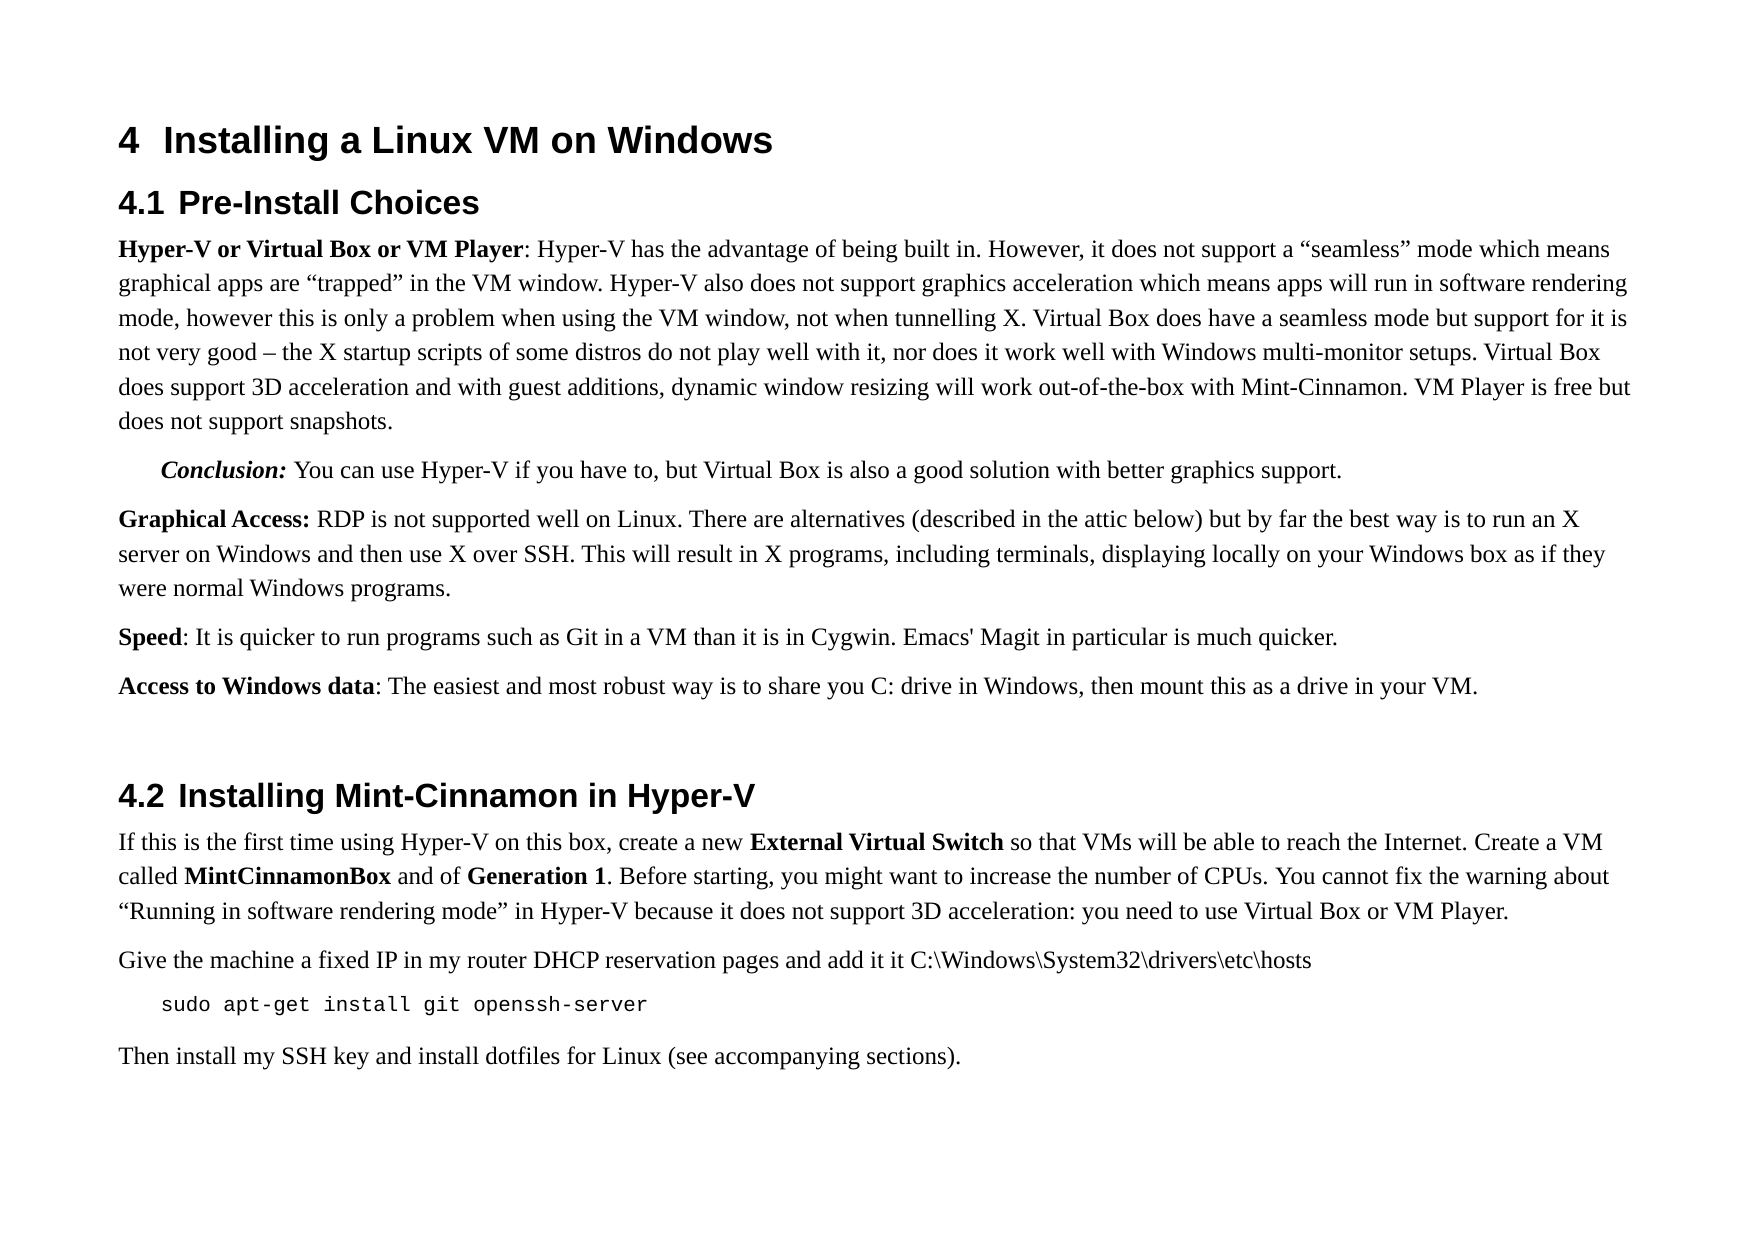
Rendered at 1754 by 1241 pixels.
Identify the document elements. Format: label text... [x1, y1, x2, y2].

subtitle Installing a Linux VM on Windows [118, 118, 1636, 162]
text Then install my SSH key and install dotfiles for Linux (see accompanying sections). [118, 1041, 1636, 1070]
subtitle Pre-Install Choices [118, 183, 1636, 221]
text Access to Windows data: The easiest and most robust way is to share you C: drive in Windows, then mount this as a drive in your VM. [118, 671, 1636, 700]
text sudo apt-get install git openssh-server [161, 994, 1636, 1018]
text Speed: It is quicker to run programs such as Git in a VM than it is in Cygwin. Emacs' Magit in particular is much quicker. [118, 622, 1636, 651]
text If this is the first time using Hyper-V on this box, create a new External Virtual Switch so that VMs will be able to reach the Internet. Create a VM called MintCinnamonBox and of Generation 1. Before starting, you might want to increase the number of CPUs. You cannot fix the warning about “Running in software rendering mode” in Hyper-V because it does not support 3D acceleration: you need to use Virtual Box or VM Player. [118, 827, 1636, 924]
text Graphical Access: RDP is not supported well on Linux. There are alternatives (described in the attic below) but by far the best way is to run an X server on Windows and then use X over SSH. This will result in X programs, including terminals, displaying locally on your Windows box as if they were normal Windows programs. [118, 504, 1636, 602]
subtitle Installing Mint-Cinnamon in Hyper-V [118, 776, 1636, 814]
text Conclusion: You can use Hyper-V if you have to, but Virtual Box is also a good solution with better graphics support. [161, 455, 1636, 484]
text Give the machine a fixed IP in my router DHCP reservation pages and add it it C:\Windows\System32\drivers\etc\hosts [118, 945, 1636, 974]
text Hyper-V or Virtual Box or VM Player: Hyper-V has the advantage of being built in. However, it does not support a “seamless” mode which means graphical apps are “trapped” in the VM window. Hyper-V also does not support graphics acceleration which means apps will run in software rendering mode, however this is only a problem when using the VM window, not when tunnelling X. Virtual Box does have a seamless mode but support for it is not very good – the X startup scripts of some distros do not play well with it, nor does it work well with Windows multi-monitor setups. Virtual Box does support 3D acceleration and with guest additions, dynamic window resizing will work out-of-the-box with Mint-Cinnamon. VM Player is free but does not support snapshots. [118, 234, 1636, 435]
